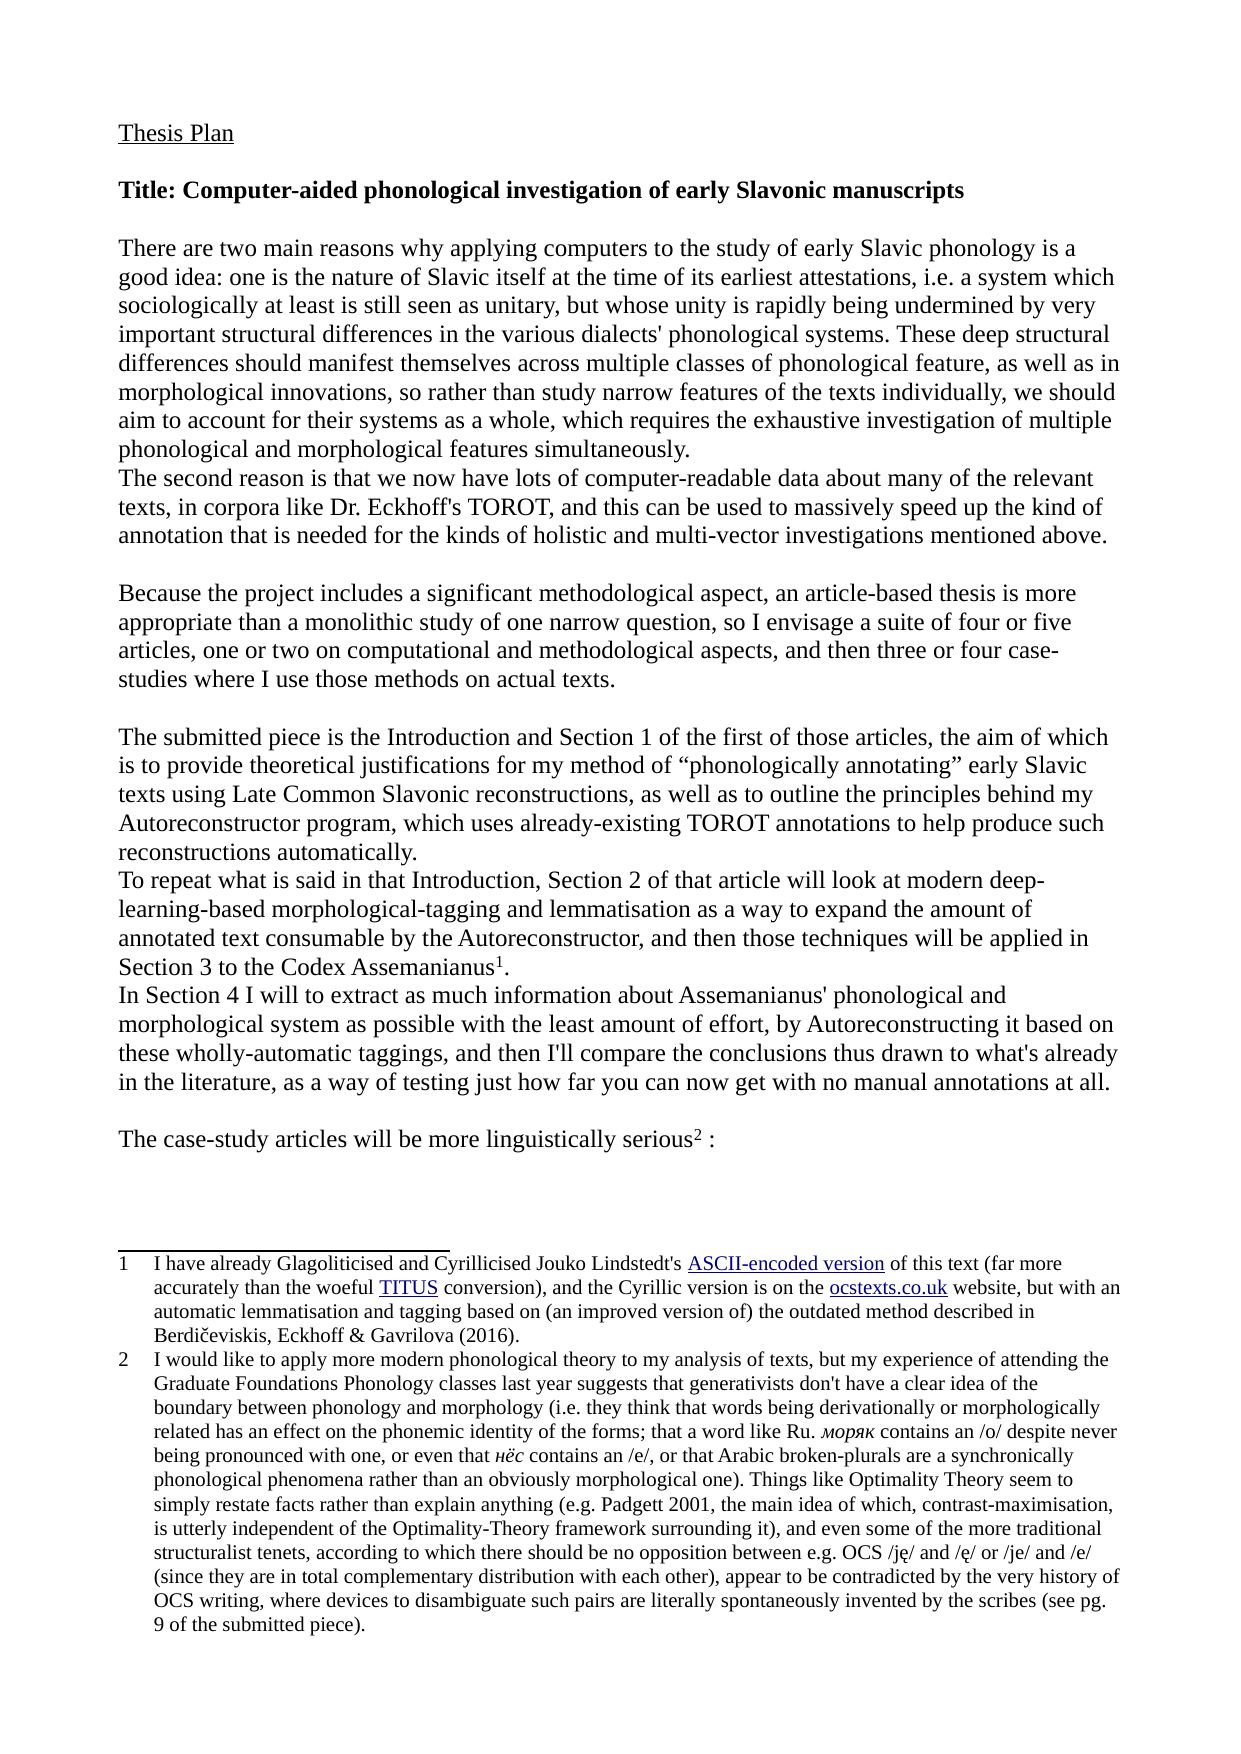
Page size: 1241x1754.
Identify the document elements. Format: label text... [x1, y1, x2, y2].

text I would like to apply more modern phonological theory to my analysis of texts, but my experience of attending the Graduate Foundations Phonology classes last year suggests that generativists don't have a clear idea of the boundary between phonology and morphology (i.e. they think that words being derivationally or morphologically related has an effect on the phonemic identity of the forms; that a word like Ru. моряк contains an /o/ despite never being pronounced with one, or even that нёс contains an /e/, or that Arabic broken-plurals are a synchronically phonological phenomena rather than an obviously morphological one). Things like Optimality Theory seem to simply restate facts rather than explain anything (e.g. Padgett 2001, the main idea of which, contrast-maximisation, is utterly independent of the Optimality-Theory framework surrounding it), and even some of the more traditional structuralist tenets, according to which there should be no opposition between e.g. OCS /ję/ and /ę/ or /je/ and /e/ (since they are in total complementary distribution with each other), appear to be contradicted by the very history of OCS writing, where devices to disambiguate such pairs are literally spontaneously invented by the scribes (see pg. 9 of the submitted piece). [118, 1347, 1122, 1636]
text The second reason is that we now have lots of computer-readable data about many of the relevant texts, in corpora like Dr. Eckhoff's TOROT, and this can be used to massively speed up the kind of annotation that is needed for the kinds of holistic and multi-vector investigations mentioned above. [118, 463, 1122, 549]
text The case-study articles will be more linguistically serious : [118, 1124, 1122, 1153]
text Because the project includes a significant methodological aspect, an article-based thesis is more appropriate than a monolithic study of one narrow question, so I envisage a suite of four or five articles, one or two on computational and methodological aspects, and then three or four case-studies where I use those methods on actual texts. [118, 578, 1122, 693]
text In Section 4 I will to extract as much information about Assemanianus' phonological and morphological system as possible with the least amount of effort, by Autoreconstructing it based on these wholly-automatic taggings, and then I'll compare the conclusions thus drawn to what's already in the literature, as a way of testing just how far you can now get with no manual annotations at all. [118, 981, 1122, 1096]
text There are two main reasons why applying computers to the study of early Slavic phonology is a good idea: one is the nature of Slavic itself at the time of its earliest attestations, i.e. a system which sociologically at least is still seen as unitary, but whose unity is rapidly being undermined by very important structural differences in the various dialects' phonological systems. These deep structural differences should manifest themselves across multiple classes of phonological feature, as well as in morphological innovations, so rather than study narrow features of the texts individually, we should aim to account for their systems as a whole, which requires the exhaustive investigation of multiple phonological and morphological features simultaneously. [118, 233, 1122, 463]
text To repeat what is said in that Introduction, Section 2 of that article will look at modern deep-learning-based morphological-tagging and lemmatisation as a way to expand the amount of annotated text consumable by the Autoreconstructor, and then those techniques will be applied in Section 3 to the Codex Assemanianus. [118, 866, 1122, 981]
text Thesis Plan [118, 118, 1122, 147]
text I have already Glagoliticised and Cyrillicised Jouko Lindstedt's ASCII-encoded version of this text (far more accurately than the woeful TITUS conversion), and the Cyrillic version is on the ocstexts.co.uk website, but with an automatic lemmatisation and tagging based on (an improved version of) the outdated method described in Berdičeviskis, Eckhoff & Gavrilova (2016). [118, 1251, 1122, 1347]
text Title: Computer-aided phonological investigation of early Slavonic manuscripts [118, 176, 1122, 204]
text The submitted piece is the Introduction and Section 1 of the first of those articles, the aim of which is to provide theoretical justifications for my method of “phonologically annotating” early Slavic texts using Late Common Slavonic reconstructions, as well as to outline the principles behind my Autoreconstructor program, which uses already-existing TOROT annotations to help produce such reconstructions automatically. [118, 722, 1122, 866]
